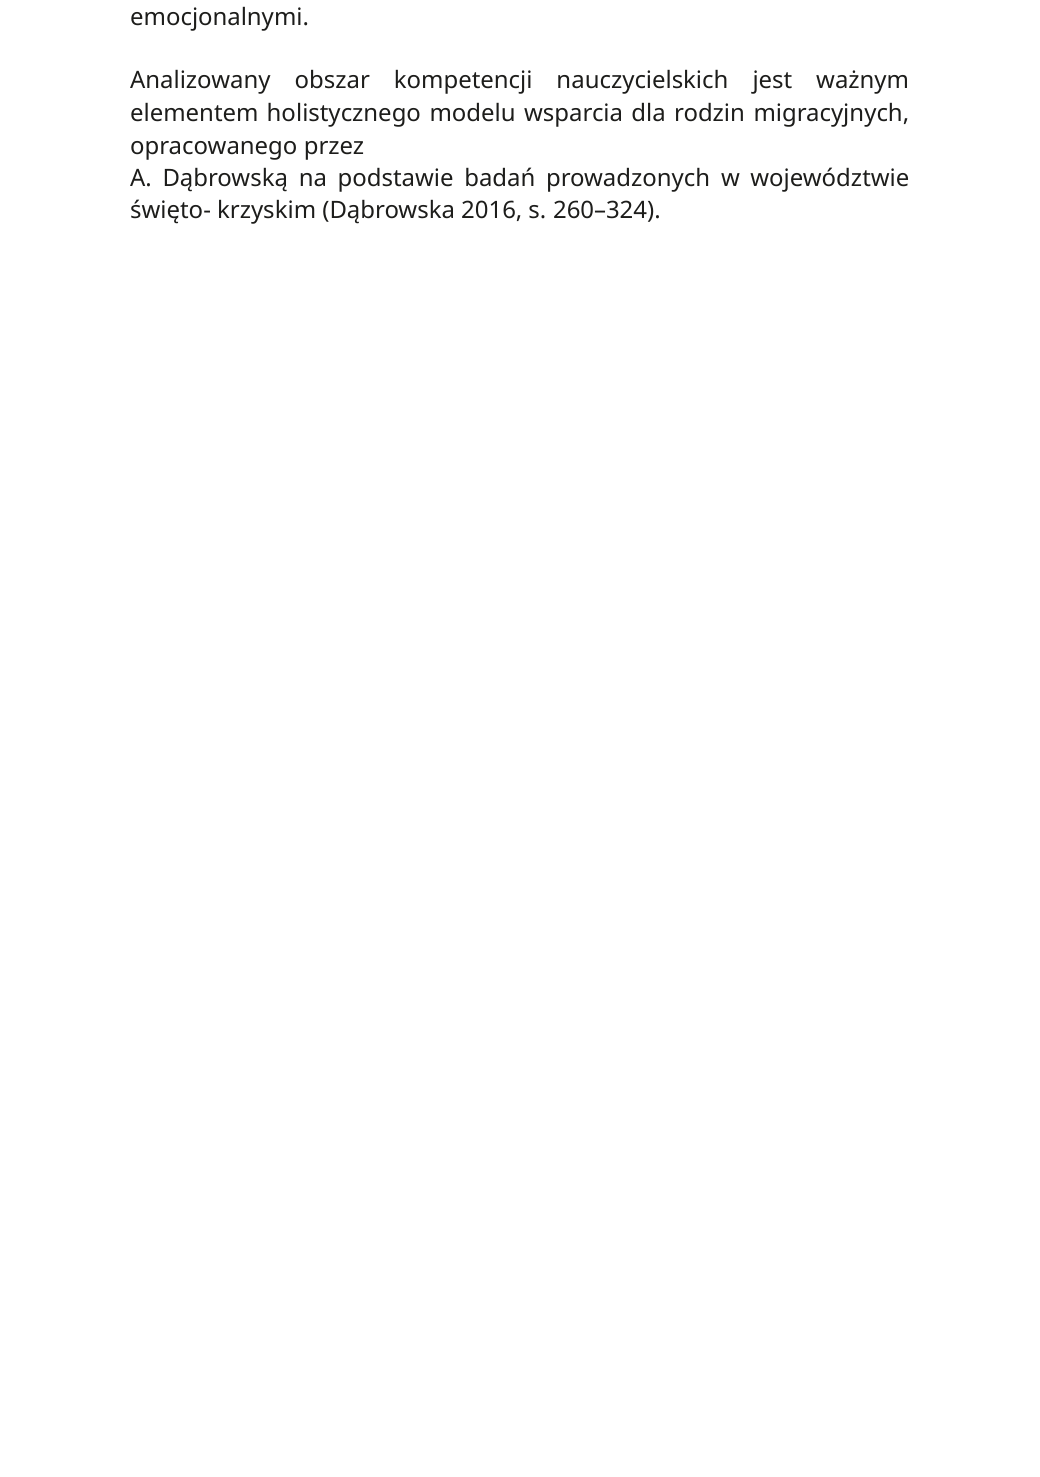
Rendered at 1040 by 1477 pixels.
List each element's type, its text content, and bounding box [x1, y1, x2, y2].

text Analizowany obszar kompetencji nauczycielskich jest ważnym elementem holistycznego modelu wsparcia dla rodzin migracyjnych, opracowanego przez [130, 63, 909, 161]
text emocjonalnymi. [130, 0, 910, 33]
text A. Dąbrowską na podstawie badań prowadzonych w województwie święto- krzyskim (Dąbrowska 2016, s. 260–324). [130, 161, 910, 225]
